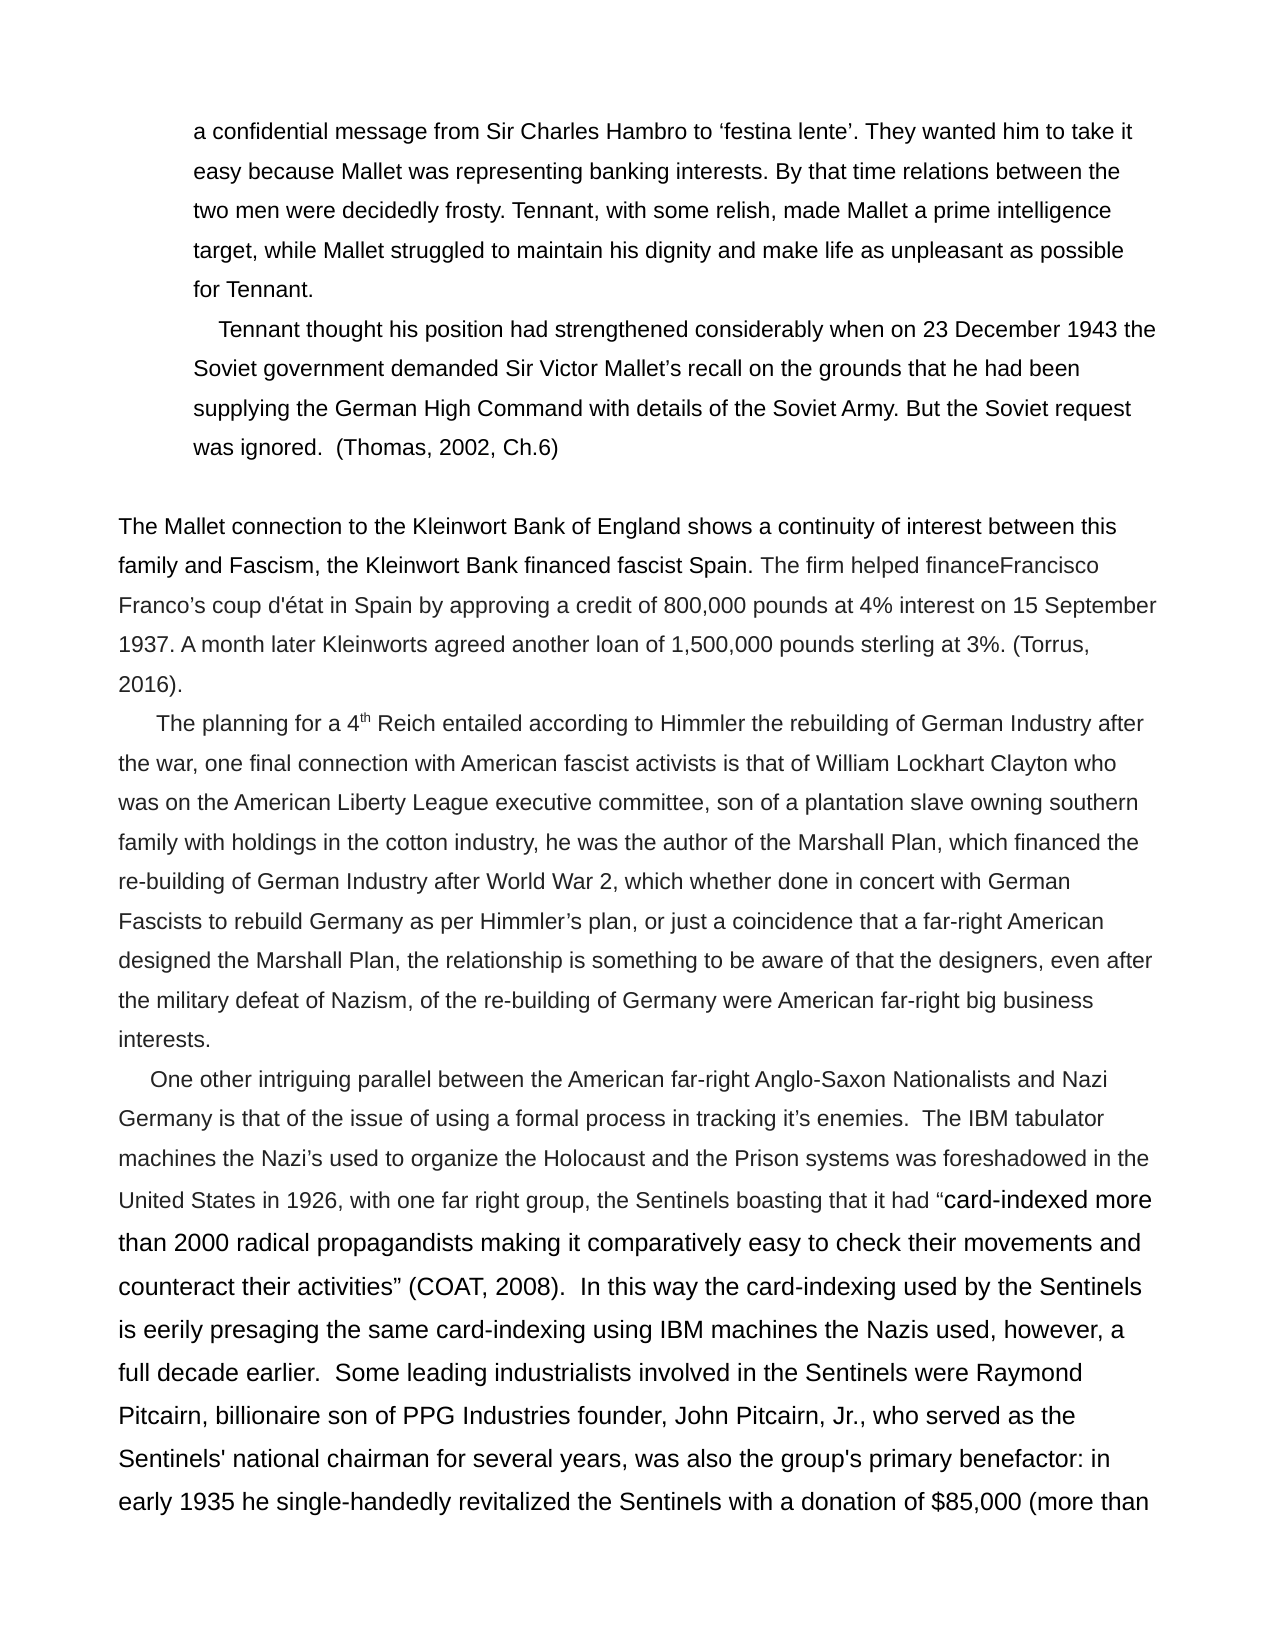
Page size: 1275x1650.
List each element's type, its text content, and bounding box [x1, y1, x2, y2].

text a confidential message from Sir Charles Hambro to ‘festina lente’. They wanted him to take it easy because Mallet was representing banking interests. By that time relations between the two men were decidedly frosty. Tennant, with some relish, made Mallet a prime intelligence target, while Mallet struggled to maintain his dignity and make life as unpleasant as possible for Tennant. [193, 118, 1157, 302]
text The planning for a 4th Reich entailed according to Himmler the rebuilding of German Industry after the war, one final connection with American fascist activists is that of William Lockhart Clayton who was on the American Liberty League executive committee, son of a plantation slave owning southern family with holdings in the cotton industry, he was the author of the Marshall Plan, which financed the re-building of German Industry after World War 2, which whether done in concert with German Fascists to rebuild Germany as per Himmler’s plan, or just a coincidence that a far-right American designed the Marshall Plan, the relationship is something to be aware of that the designers, even after the military defeat of Nazism, of the re-building of Germany were American far-right big business interests. [118, 710, 1157, 1052]
text supplying the German High Command with details of the Soviet Army. But the Soviet request was ignored. (Thomas, 2002, Ch.6) [193, 394, 1157, 460]
text One other intriguing parallel between the American far-right Anglo-Saxon Nationalists and Nazi Germany is that of the issue of using a formal process in tracking it’s enemies. The IBM tabulator machines the Nazi’s used to organize the Holocaust and the Prison systems was foreshadowed in the United States in 1926, with one far right group, the Sentinels boasting that it had “card-indexed more than 2000 radical propagandists making it comparatively easy to check their movements and counteract their activities” (COAT, 2008). In this way the card-indexing used by the Sentinels is eerily presaging the same card-indexing using IBM machines the Nazis used, however, a full decade earlier. Some leading industrialists involved in the Sentinels were Raymond Pitcairn, billionaire son of PPG Industries founder, John Pitcairn, Jr., who served as the Sentinels' national chairman for several years, was also the group's primary benefactor: in early 1935 he single-handedly revitalized the Sentinels with a donation of $85,000 (more than [118, 1066, 1157, 1516]
text The Mallet connection to the Kleinwort Bank of England shows a continuity of interest between this family and Fascism, the Kleinwort Bank financed fascist Spain. The firm helped financeFrancisco Franco’s coup d'état in Spain by approving a credit of 800,000 pounds at 4% interest on 15 September 1937. A month later Kleinworts agreed another loan of 1,500,000 pounds sterling at 3%. (Torrus, 2016). [118, 513, 1157, 697]
text Tennant thought his position had strengthened considerably when on 23 December 1943 the Soviet government demanded Sir Victor Mallet’s recall on the grounds that he had been [193, 316, 1157, 381]
